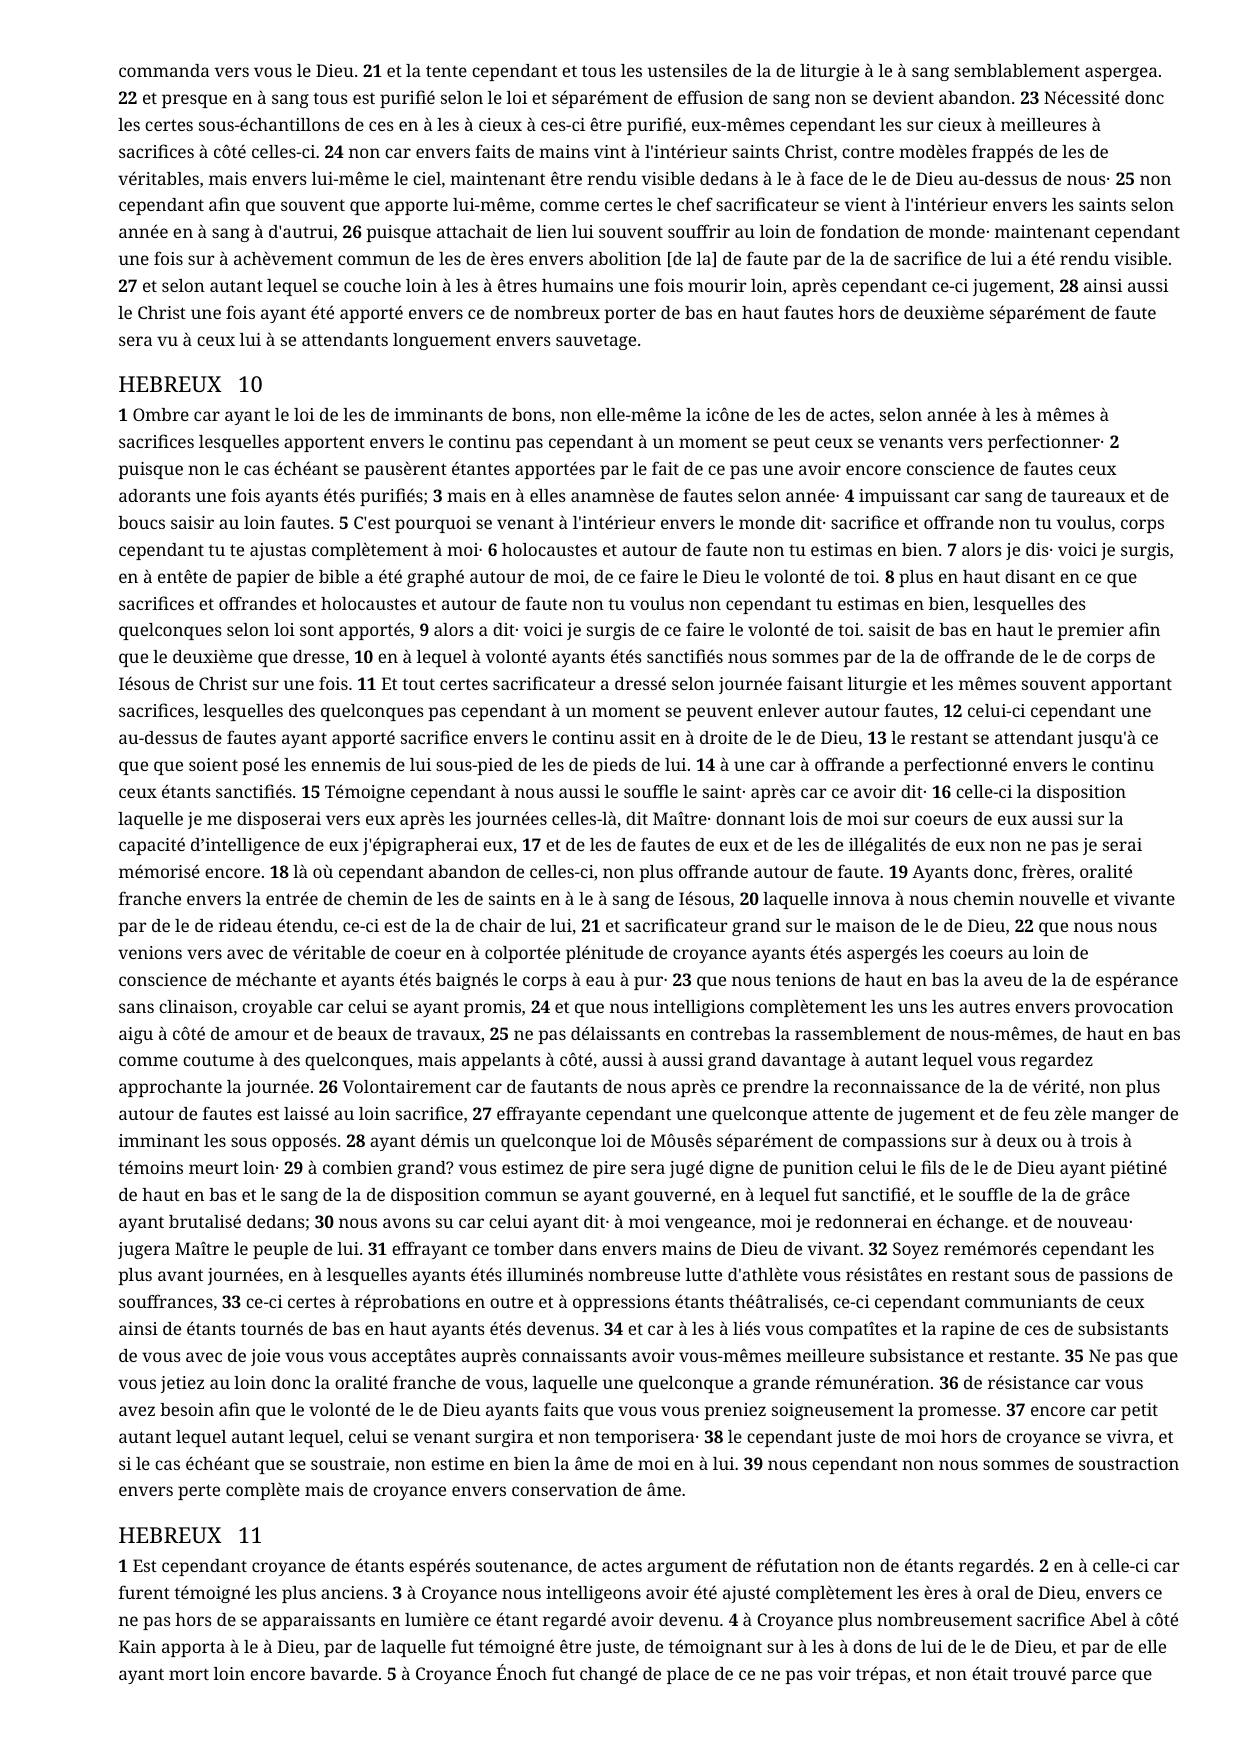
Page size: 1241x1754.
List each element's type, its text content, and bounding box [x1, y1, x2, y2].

text 1 Ombre car ayant le loi de les de imminants de bons, non elle-même la icône de les de actes, selon année à les à mêmes à sacrifices lesquelles apportent envers le continu pas cependant à un moment se peut ceux se venants vers perfectionner· 2 puisque non le cas échéant se pausèrent étantes apportées par le fait de ce pas une avoir encore conscience de fautes ceux adorants une fois ayants étés purifiés; 3 mais en à elles anamnèse de fautes selon année· 4 impuissant car sang de taureaux et de boucs saisir au loin fautes. 5 C'est pourquoi se venant à l'intérieur envers le monde dit· sacrifice et offrande non tu voulus, corps cependant tu te ajustas complètement à moi· 6 holocaustes et autour de faute non tu estimas en bien. 7 alors je dis· voici je surgis, en à entête de papier de bible a été graphé autour de moi, de ce faire le Dieu le volonté de toi. 8 plus en haut disant en ce que sacrifices et offrandes et holocaustes et autour de faute non tu voulus non cependant tu estimas en bien, lesquelles des quelconques selon loi sont apportés, 9 alors a dit· voici je surgis de ce faire le volonté de toi. saisit de bas en haut le premier afin que le deuxième que dresse, 10 en à lequel à volonté ayants étés sanctifiés nous sommes par de la de offrande de le de corps de Iésous de Christ sur une fois. 11 Et tout certes sacrificateur a dressé selon journée faisant liturgie et les mêmes souvent apportant sacrifices, lesquelles des quelconques pas cependant à un moment se peuvent enlever autour fautes, 12 celui-ci cependant une au-dessus de fautes ayant apporté sacrifice envers le continu assit en à droite de le de Dieu, 13 le restant se attendant jusqu'à ce que que soient posé les ennemis de lui sous-pied de les de pieds de lui. 14 à une car à offrande a perfectionné envers le continu ceux étants sanctifiés. 15 Témoigne cependant à nous aussi le souffle le saint· après car ce avoir dit· 16 celle-ci la disposition laquelle je me disposerai vers eux après les journées celles-là, dit Maître· donnant lois de moi sur coeurs de eux aussi sur la capacité d’intelligence de eux j'épigrapherai eux, 17 et de les de fautes de eux et de les de illégalités de eux non ne pas je serai mémorisé encore. 18 là où cependant abandon de celles-ci, non plus offrande autour de faute. 19 Ayants donc, frères, oralité franche envers la entrée de chemin de les de saints en à le à sang de Iésous, 20 laquelle innova à nous chemin nouvelle et vivante par de le de rideau étendu, ce-ci est de la de chair de lui, 21 et sacrificateur grand sur le maison de le de Dieu, 22 que nous nous venions vers avec de véritable de coeur en à colportée plénitude de croyance ayants étés aspergés les coeurs au loin de conscience de méchante et ayants étés baignés le corps à eau à pur· 23 que nous tenions de haut en bas la aveu de la de espérance sans clinaison, croyable car celui se ayant promis, 24 et que nous intelligions complètement les uns les autres envers provocation aigu à côté de amour et de beaux de travaux, 25 ne pas délaissants en contrebas la rassemblement de nous-mêmes, de haut en bas comme coutume à des quelconques, mais appelants à côté, aussi à aussi grand davantage à autant lequel vous regardez approchante la journée. 26 Volontairement car de fautants de nous après ce prendre la reconnaissance de la de vérité, non plus autour de fautes est laissé au loin sacrifice, 27 effrayante cependant une quelconque attente de jugement et de feu zèle manger de imminant les sous opposés. 28 ayant démis un quelconque loi de Môusês séparément de compassions sur à deux ou à trois à témoins meurt loin· 29 à combien grand? vous estimez de pire sera jugé digne de punition celui le fils de le de Dieu ayant piétiné de haut en bas et le sang de la de disposition commun se ayant gouverné, en à lequel fut sanctifié, et le souffle de la de grâce ayant brutalisé dedans; 30 nous avons su car celui ayant dit· à moi vengeance, moi je redonnerai en échange. et de nouveau· jugera Maître le peuple de lui. 31 effrayant ce tomber dans envers mains de Dieu de vivant. 32 Soyez remémorés cependant les plus avant journées, en à lesquelles ayants étés illuminés nombreuse lutte d'athlète vous résistâtes en restant sous de passions de souffrances, 33 ce-ci certes à réprobations en outre et à oppressions étants théâtralisés, ce-ci cependant communiants de ceux ainsi de étants tournés de bas en haut ayants étés devenus. 34 et car à les à liés vous compatîtes et la rapine de ces de subsistants de vous avec de joie vous vous acceptâtes auprès connaissants avoir vous-mêmes meilleure subsistance et restante. 35 Ne pas que vous jetiez au loin donc la oralité franche de vous, laquelle une quelconque a grande rémunération. 36 de résistance car vous avez besoin afin que le volonté de le de Dieu ayants faits que vous vous preniez soigneusement la promesse. 37 encore car petit autant lequel autant lequel, celui se venant surgira et non temporisera· 38 le cependant juste de moi hors de croyance se vivra, et si le cas échéant que se soustraie, non estime en bien la âme de moi en à lui. 39 nous cependant non nous sommes de soustraction envers perte complète mais de croyance envers conservation de âme. [118, 403, 1181, 1502]
text 1 Est cependant croyance de étants espérés soutenance, de actes argument de réfutation non de étants regardés. 2 en à celle-ci car furent témoigné les plus anciens. 3 à Croyance nous intelligeons avoir été ajusté complètement les ères à oral de Dieu, envers ce ne pas hors de se apparaissants en lumière ce étant regardé avoir devenu. 4 à Croyance plus nombreusement sacrifice Abel à côté Kain apporta à le à Dieu, par de laquelle fut témoigné être juste, de témoignant sur à les à dons de lui de le de Dieu, et par de elle ayant mort loin encore bavarde. 5 à Croyance Énoch fut changé de place de ce ne pas voir trépas, et non était trouvé parce que [118, 1554, 1181, 1685]
text commanda vers vous le Dieu. 21 et la tente cependant et tous les ustensiles de la de liturgie à le à sang semblablement aspergea. 22 et presque en à sang tous est purifié selon le loi et séparément de effusion de sang non se devient abandon. 23 Nécessité donc les certes sous-échantillons de ces en à les à cieux à ces-ci être purifié, eux-mêmes cependant les sur cieux à meilleures à sacrifices à côté celles-ci. 24 non car envers faits de mains vint à l'intérieur saints Christ, contre modèles frappés de les de véritables, mais envers lui-même le ciel, maintenant être rendu visible dedans à le à face de le de Dieu au-dessus de nous· 25 non cependant afin que souvent que apporte lui-même, comme certes le chef sacrificateur se vient à l'intérieur envers les saints selon année en à sang à d'autrui, 26 puisque attachait de lien lui souvent souffrir au loin de fondation de monde· maintenant cependant une fois sur à achèvement commun de les de ères envers abolition [de la] de faute par de la de sacrifice de lui a été rendu visible. 27 et selon autant lequel se couche loin à les à êtres humains une fois mourir loin, après cependant ce-ci jugement, 28 ainsi aussi le Christ une fois ayant été apporté envers ce de nombreux porter de bas en haut fautes hors de deuxième séparément de faute sera vu à ceux lui à se attendants longuement envers sauvetage. [118, 59, 1181, 351]
text HEBREUX 11 [118, 1520, 1181, 1550]
text HEBREUX 10 [118, 369, 1181, 399]
